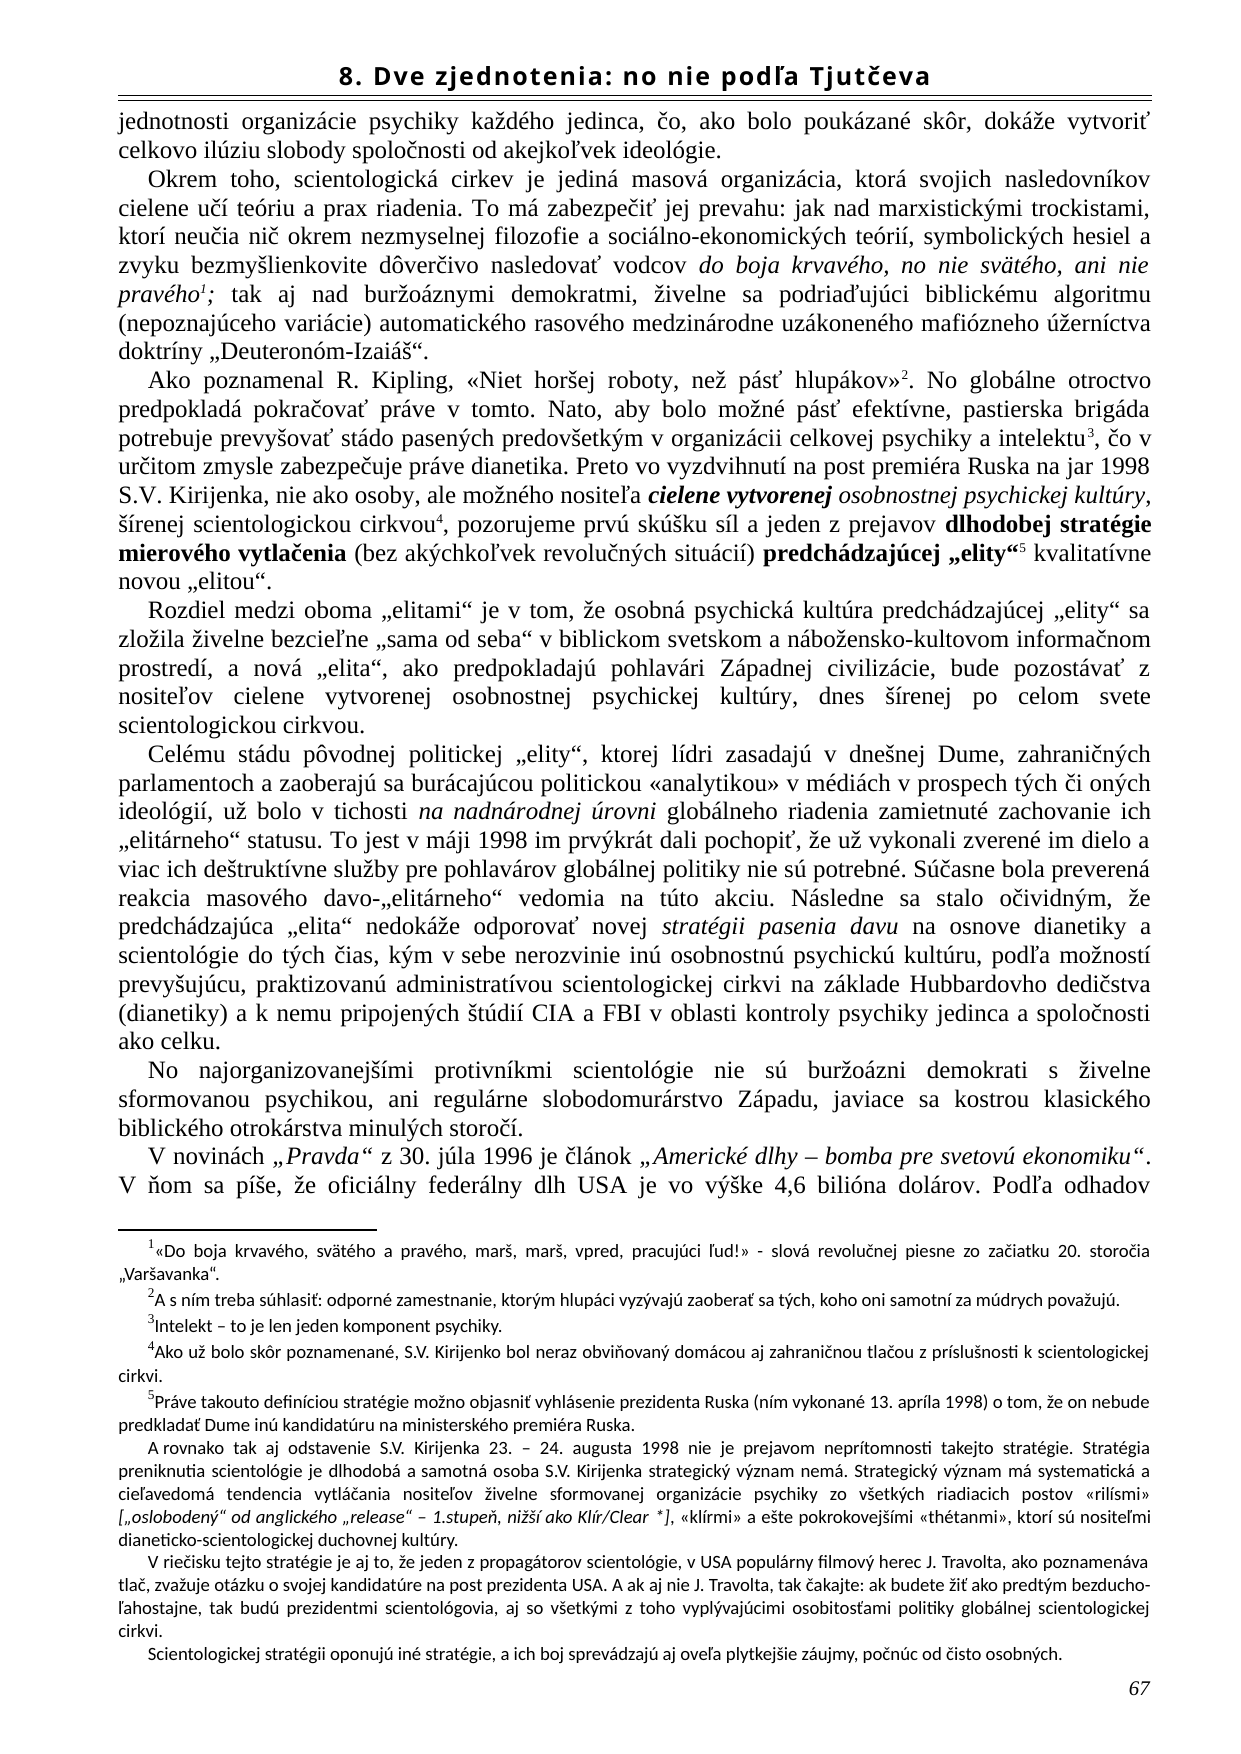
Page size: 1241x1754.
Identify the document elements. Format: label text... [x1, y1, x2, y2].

text Celému stádu pôvodnej politickej „elity“, ktorej lídri zasadajú v dnešnej Dume, zahraničných parlamentoch a zaoberajú sa burácajúcou politickou «analytikou» v médiách v prospech tých či oných ideológií, už bolo v tichosti na nadnárodnej úrovni globálneho riadenia zamietnuté zachovanie ich „elitárneho“ statusu. To jest v máji 1998 im prvýkrát dali pochopiť, že už vykonali zverené im dielo a viac ich deštruktívne služby pre pohlavárov globálnej politiky nie sú potrebné. Súčasne bola preverená reakcia masového davo-„elitárneho“ vedomia na túto akciu. Následne sa stalo očividným, že predchádzajúca „elita“ nedokáže odporovať novej stratégii pasenia davu na osnove dianetiky a scientológie do tých čias, kým v sebe nerozvinie inú osobnostnú psychickú kultúru, podľa možností prevyšujúcu, praktizovanú administratívou scientologickej cirkvi na základe Hubbardovho dedičstva (dianetiky) a k nemu pripojených štúdií CIA a FBI v oblasti kontroly psychiky jedinca a spoločnosti ako celku. [118, 739, 1152, 1055]
text Práve takouto definíciou stratégie možno objasniť vyhlásenie prezidenta Ruska (ním vykonané 13. apríla 1998) o tom, že on nebude predkladať Dume inú kandidatúru na ministerského premiéra Ruska. [118, 1387, 1152, 1436]
text V novinách „Pravda“ z 30. júla 1996 je článok „Americké dlhy – bomba pre svetovú ekonomiku“. V ňom sa píše, že oficiálny federálny dlh USA je vo výške 4,6 bilióna dolárov. Podľa odhadov [118, 1141, 1152, 1199]
text «Do boja krvavého, svätého a pravého, marš, marš, vpred, pracujúci ľud!» - slová revolučnej piesne zo začiatku 20. storočia „Varšavanka“. [118, 1236, 1152, 1285]
text Scientologickej stratégii oponujú iné stratégie, a ich boj sprevádzajú aj oveľa plytkejšie záujmy, počnúc od čisto osobných. [118, 1642, 1152, 1665]
text Okrem toho, scientologická cirkev je jediná masová organizácia, ktorá svojich nasledovníkov cielene učí teóriu a prax riadenia. To má zabezpečiť jej prevahu: jak nad marxistickými trockistami, ktorí neučia nič okrem nezmyselnej filozofie a sociálno-ekonomických teórií, symbolických hesiel a zvyku bezmyšlienkovite dôverčivo nasledovať vodcov do boja krvavého, no nie svätého, ani nie pravého; tak aj nad buržoáznymi demokratmi, živelne sa podriaďujúci biblickému algoritmu (nepoznajúceho variácie) automatického rasového medzinárodne uzákoneného mafiózneho úžerníctva doktríny „Deuteronóm-Izaiáš“. [118, 164, 1152, 365]
text Rozdiel medzi oboma „elitami“ je v tom, že osobná psychická kultúra predchádzajúcej „elity“ sa zložila živelne bezcieľne „sama od seba“ v biblickom svetskom a nábožensko-kultovom informačnom prostredí, a nová „elita“, ako predpokladajú pohlavári Západnej civilizácie, bude pozostávať z nositeľov cielene vytvorenej osobnostnej psychickej kultúry, dnes šírenej po celom svete scientologickou cirkvou. [118, 595, 1152, 739]
text A s ním treba súhlasiť: odporné zamestnanie, ktorým hlupáci vyzývajú zaoberať sa tých, koho oni samotní za múdrych považujú. [118, 1285, 1152, 1311]
text jednotnosti organizácie psychiky každého jedinca, čo, ako bolo poukázané skôr, dokáže vytvoriť celkovo ilúziu slobody spoločnosti od akejkoľvek ideológie. [118, 106, 1152, 164]
text A rovnako tak aj odstavenie S.V. Kirijenka 23. – 24. augusta 1998 nie je prejavom neprítomnosti takejto stratégie. Stratégia preniknutia scientológie je dlhodobá a samotná osoba S.V. Kirijenka strategický význam nemá. Strategický význam má systematická a cieľavedomá tendencia vytláčania nositeľov živelne sformovanej organizácie psychiky zo všetkých riadiacich postov «rilísmi» [„oslobodený“ od anglického „release“ – 1.stupeň, nižší ako Klír/Clear *], «klírmi» a ešte pokrokovejšími «thétanmi», ktorí sú nositeľmi dianeticko-scientologickej duchovnej kultúry. [118, 1436, 1152, 1551]
text Ako poznamenal R. Kipling, «Niet horšej roboty, než pásť hlupákov». No globálne otroctvo predpokladá pokračovať práve v tomto. Nato, aby bolo možné pásť efektívne, pastierska brigáda potrebuje prevyšovať stádo pasených predovšetkým v organizácii celkovej psychiky a intelektu, čo v určitom zmysle zabezpečuje práve dianetika. Preto vo vyzdvihnutí na post premiéra Ruska na jar 1998 S.V. Kirijenka, nie ako osoby, ale možného nositeľa cielene vytvorenej osobnostnej psychickej kultúry, šírenej scientologickou cirkvou, pozorujeme prvú skúšku síl a jeden z prejavov dlhodobej stratégie mierového vytlačenia (bez akýchkoľvek revolučných situácií) predchádzajúcej „elity“ kvalitatívne novou „elitou“. [118, 365, 1152, 595]
text Intelekt – to je len jeden komponent psychiky. [118, 1311, 1152, 1338]
text V riečisku tejto stratégie je aj to, že jeden z propagátorov scientológie, v USA populárny filmový herec J. Travolta, ako poznamenáva tlač, zvažuje otázku o svojej kandidatúre na post prezidenta USA. A ak aj nie J. Travolta, tak čakajte: ak budete žiť ako predtým bezducho-ľahostajne, tak budú prezidentmi scientológovia, aj so všetkými z toho vyplývajúcimi osobitosťami politiky globálnej scientologickej cirkvi. [118, 1551, 1152, 1642]
text Ako už bolo skôr poznamenané, S.V. Kirijenko bol neraz obviňovaný domácou aj zahraničnou tlačou z príslušnosti k scientologickej cirkvi. [118, 1338, 1152, 1387]
text No najorganizovanejšími protivníkmi scientológie nie sú buržoázni demokrati s živelne sformovanou psychikou, ani regulárne slobodomurárstvo Západu, javiace sa kostrou klasického biblického otrokárstva minulých storočí. [118, 1055, 1152, 1141]
